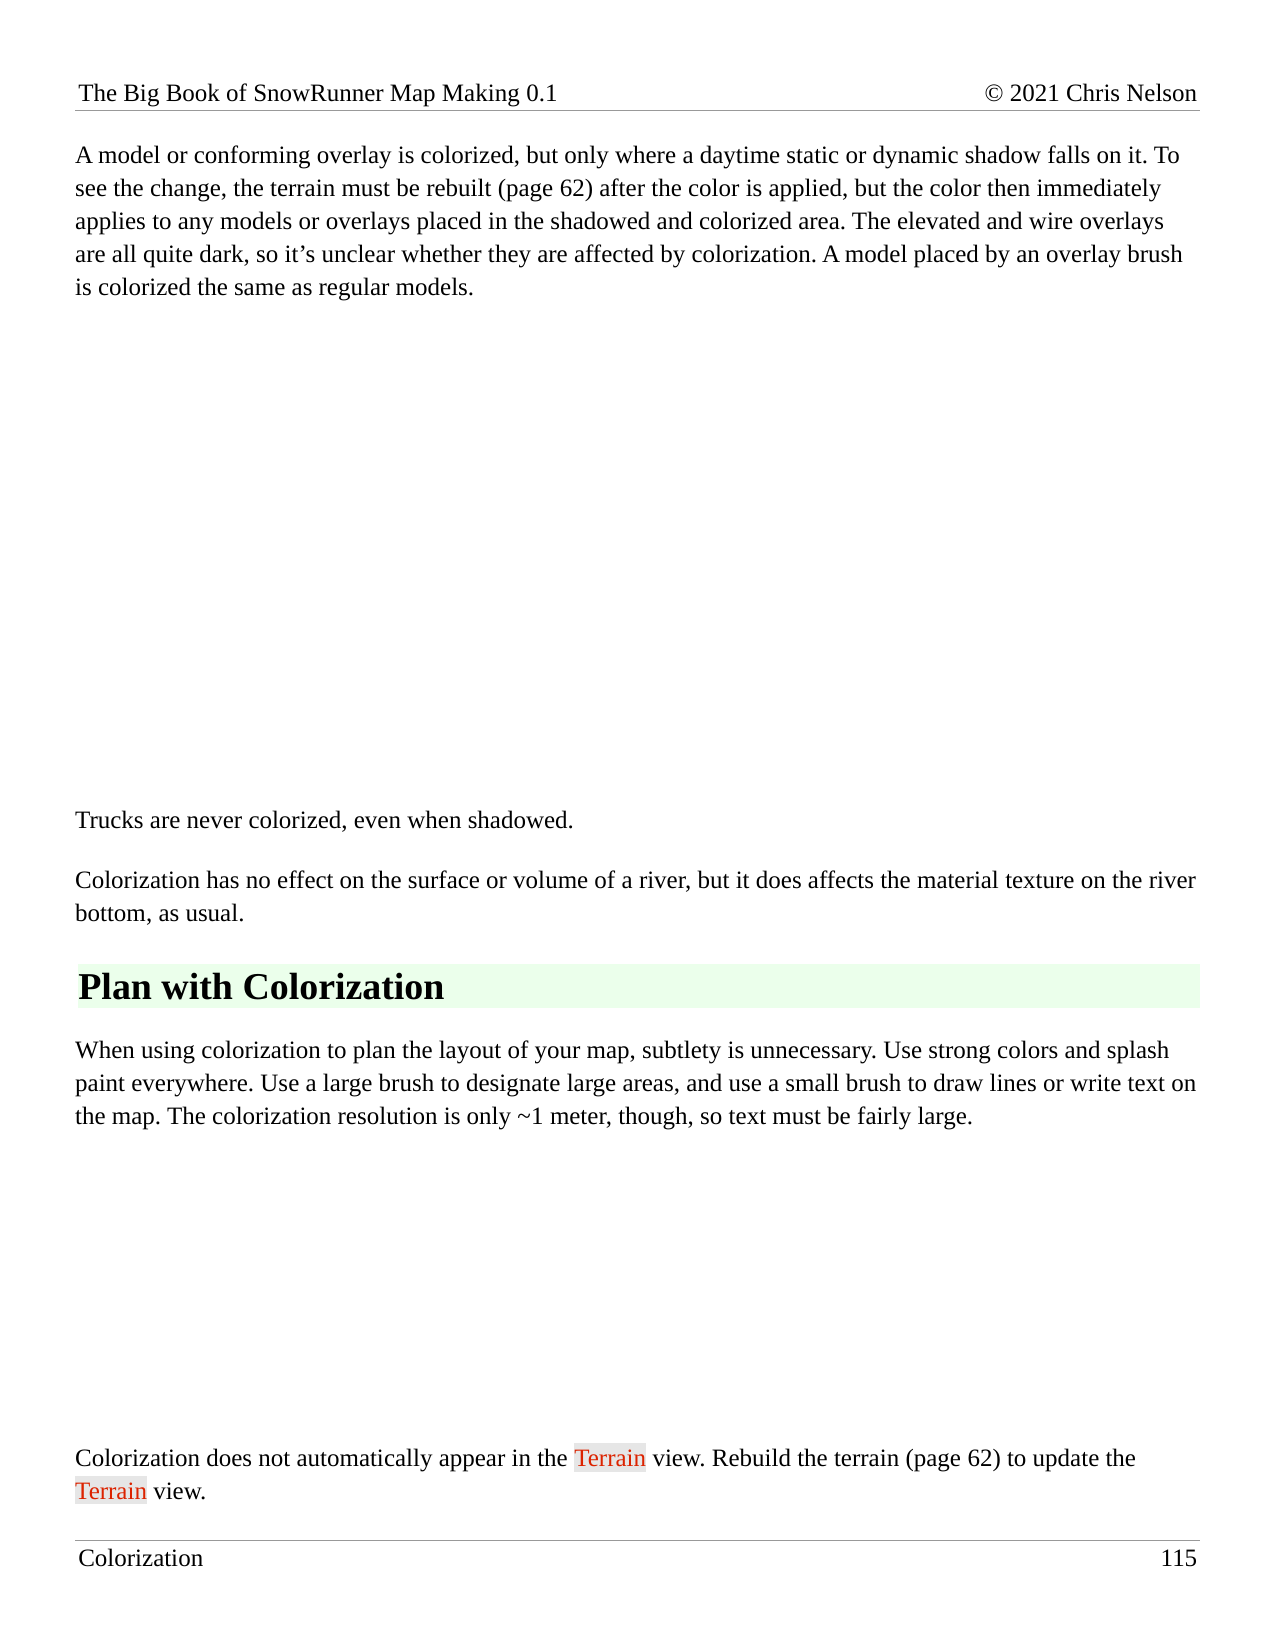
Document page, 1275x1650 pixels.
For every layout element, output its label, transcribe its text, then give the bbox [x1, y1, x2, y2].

text When using colorization to plan the layout of your map, subtlety is unnecessary. Use strong colors and splash paint everywhere. Use a large brush to designate large areas, and use a small brush to draw lines or write text on the map. The colorization resolution is only ~1 meter, though, so text must be fairly large. [75, 1035, 1200, 1129]
text Colorization does not automatically appear in the Terrain view. Rebuild the terrain (page 62) to update the Terrain view. [75, 1443, 1200, 1504]
text Trucks are never colorized, even when shadowed. [75, 805, 1200, 834]
text A model or conforming overlay is colorized, but only where a daytime static or dynamic shadow falls on it. To see the change, the terrain must be rebuilt (page 62) after the color is applied, but the color then immediately applies to any models or overlays placed in the shadowed and colorized area. The elevated and wire overlays are all quite dark, so it’s unclear whether they are affected by colorization. A model placed by an overlay brush is colorized the same as regular models. [75, 140, 1200, 301]
subtitle Plan with Colorization [78, 964, 1200, 1008]
text Colorization has no effect on the surface or volume of a river, but it does affects the material texture on the river bottom, as usual. [75, 865, 1200, 927]
